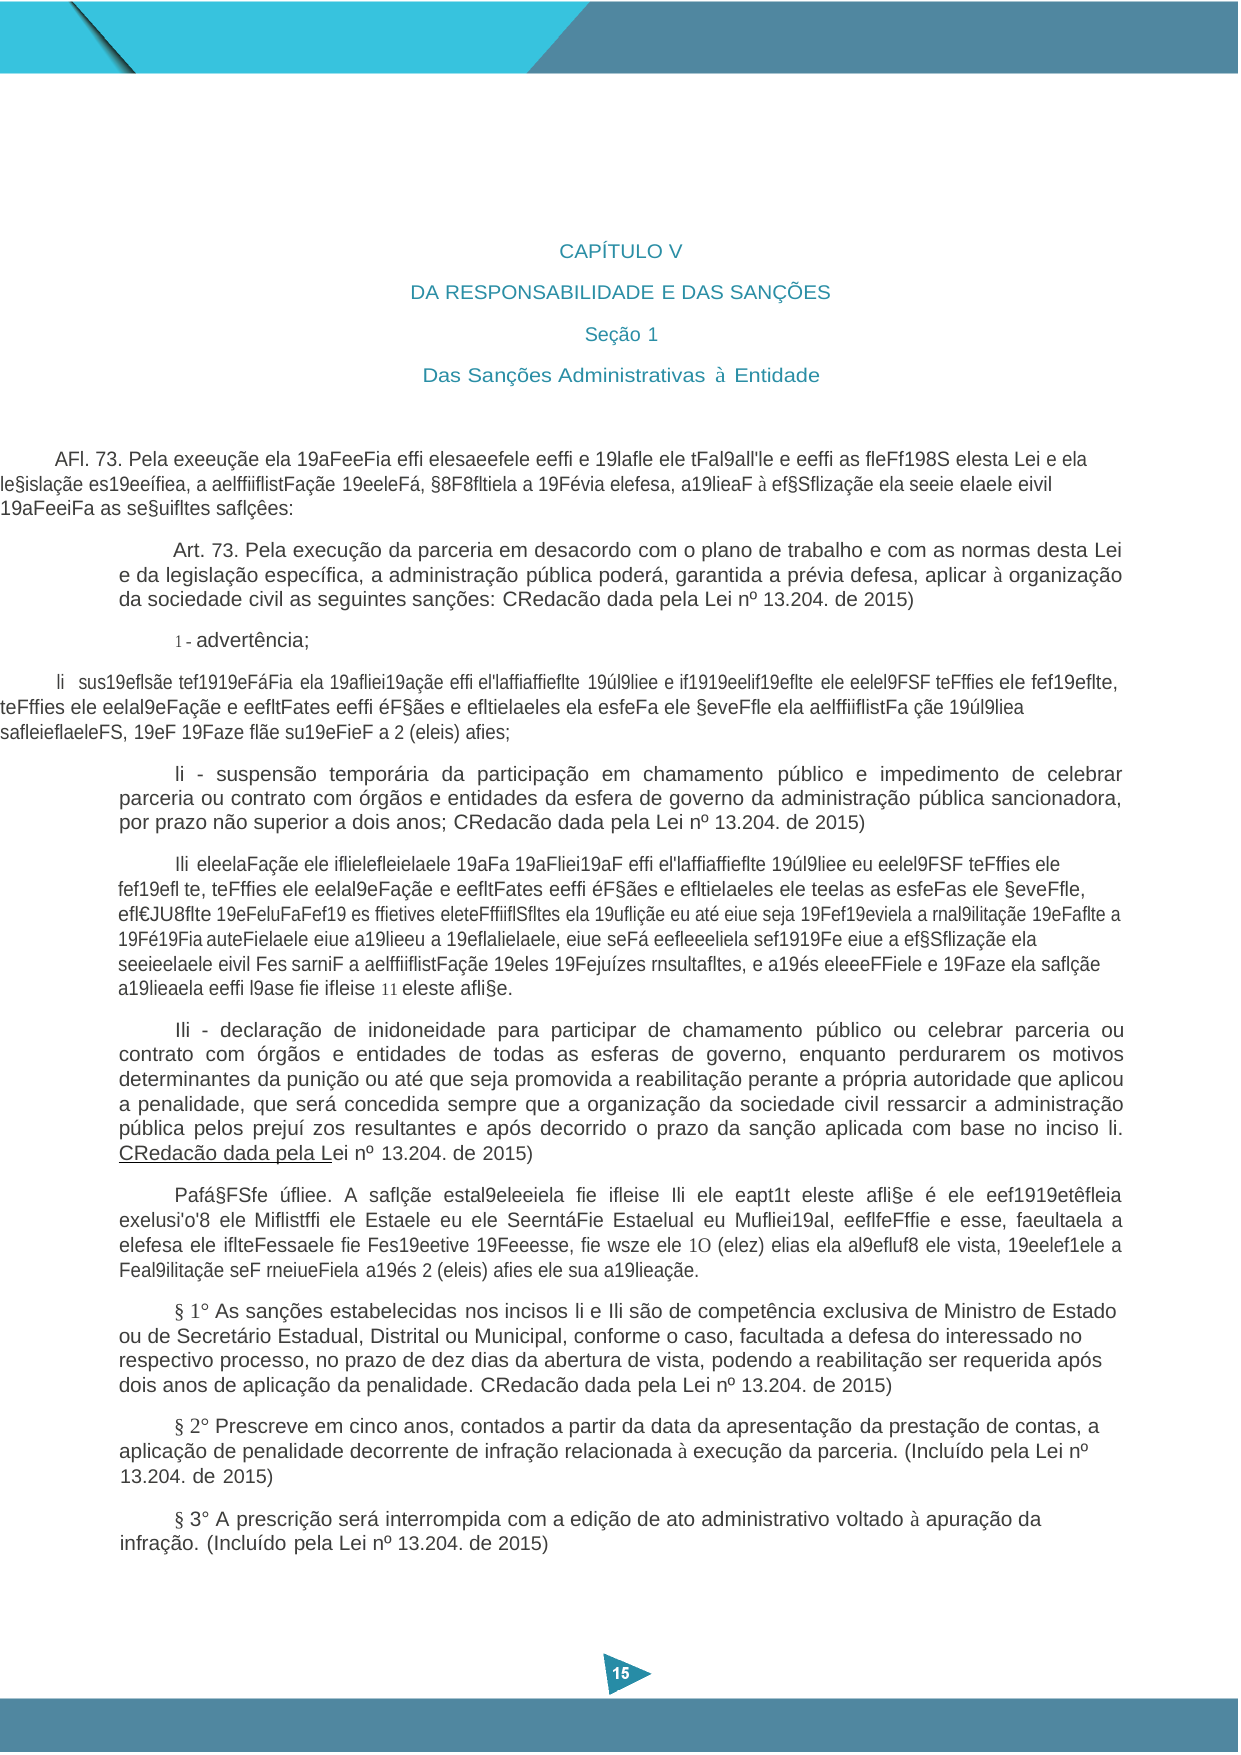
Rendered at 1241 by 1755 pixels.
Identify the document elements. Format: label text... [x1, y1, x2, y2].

text Das Sanções Administrativas à Entidade [160, 362, 1082, 388]
text Art. 73. Pela execução da parceria em desacordo com o plano de trabalho e com as normas desta Lei e da legislação específica, a administração pública poderá, garantida a prévia defesa, aplicar à organização da sociedade civil as seguintes sanções: CRedacão dada pela Lei nº 13.204. de 2015) [118, 538, 1123, 611]
text Seção 1 [160, 322, 1082, 345]
subtitle § 3° A prescrição será interrompida com a edição de ato administrativo voltado à apuração da infração. (Incluído pela Lei nº 13.204. de 2015) [119, 1507, 1100, 1555]
text § 2° Prescreve em cinco anos, contados a partir da data da apresentação da prestação de contas, a aplicação de penalidade decorrente de infração relacionada à execução da parceria. (Incluído pela Lei nº [119, 1414, 1121, 1463]
text Ili eleelaFaçãe ele iflielefleielaele 19aFa 19aFliei19aF effi el'laffiaffieflte 19úl9liee eu eelel9FSF teFffies ele fef19efl te, teFffies ele eelal9eFaçãe e eefltFates eeffi éF§ães e efltielaeles ele teelas as esfeFas ele §eveFfle, efl€JU8flte 19eFeluFaFef19 es ffietives eleteFffiiflSfltes ela 19ufliçãe eu até eiue seja 19Fef19eviela a rnal9ilitaçãe 19eFaflte a 19Fé19Fia auteFielaele eiue a19lieeu a 19eflalielaele, eiue seFá eefleeeliela sef1919Fe eiue a ef§Sflizaçãe ela seeieelaele eivil Fes sarniF a aelffiiflistFaçãe 19eles 19Fejuízes rnsultafltes, e a19és eleeeFFiele e 19Faze ela saflçãe a19lieaela eeffi l9ase fie ifleise 11 eleste afli§e. [118, 852, 1121, 1000]
text 1 - advertência; [175, 628, 1241, 652]
text CAPÍTULO V [159, 239, 1082, 262]
text li - suspensão temporária da participação em chamamento público e impedimento de celebrar parceria ou contrato com órgãos e entidades da esfera de governo da administração pública sancionadora, por prazo não superior a dois anos; CRedacão dada pela Lei nº 13.204. de 2015) [119, 761, 1123, 834]
subtitle AFl. 73. Pela exeeuçãe ela 19aFeeFia effi elesaeefele eeffi e 19lafle ele tFal9all'le e eeffi as fleFf198S elesta Lei e ela le§islaçãe es19eeífiea, a aelffiiflistFaçãe 19eeleFá, §8F8fltiela a 19Févia elefesa, a19lieaF à ef§Sflizaçãe ela seeie elaele eivil 19aFeeiFa as se§uifltes saflçêes: [0, 446, 1121, 520]
text 13.204. de 2015) [120, 1464, 1241, 1488]
text DA RESPONSABILIDADE E DAS SANÇÕES [158, 281, 1082, 304]
text Ili - declaração de inidoneidade para participar de chamamento público ou celebrar parceria ou contrato com órgãos e entidades de todas as esferas de governo, enquanto perdurarem os motivos determinantes da punição ou até que seja promovida a reabilitação perante a própria autoridade que aplicou a penalidade, que será concedida sempre que a organização da sociedade civil ressarcir a administração pública pelos prejuí­ zos resultantes e após decorrido o prazo da sanção aplicada com base no inciso li. CRedacão dada pela Lei nº 13.204. de 2015) [118, 1018, 1124, 1164]
subtitle li sus19eflsãe tef1919eFáFia ela 19afliei19açãe effi el'laffiaffieflte 19úl9liee e if1919eelif19eflte ele eelel9FSF teFffies ele fef19eflte, teFffies ele eelal9eFaçãe e eefltFates eeffi éF§ães e efltielaeles ela esfeFa ele §eveFfle ela aelffiiflistFa çãe 19úl9liea safleieflaeleFS, 19eF 19Faze flãe su19eFieF a 2 (eleis) afies; [0, 670, 1121, 743]
text Pafá§FSfe úfliee. A saflçãe estal9eleeiela fie ifleise Ili ele eapt1t eleste afli§e é ele eef1919etêfleia exelusi'o'8 ele Miflistffi ele Estaele eu ele SeerntáFie Estaelual eu Mufliei19al, eeflfeFffie e esse, faeultaela a elefesa ele iflteFessaele fie Fes19eetive 19Feeesse, fie wsze ele 1O (elez) elias ela al9efluf8 ele vista, 19eelef1ele a Feal9ilitaçãe seF rneiueFiela a19és 2 (eleis) afies ele sua a19lieaçãe. [119, 1183, 1123, 1282]
text § 1° As sanções estabelecidas nos incisos li e Ili são de competência exclusiva de Ministro de Estado ou de Secretário Estadual, Distrital ou Municipal, conforme o caso, facultada a defesa do interessado no respectivo processo, no prazo de dez dias da abertura de vista, podendo a reabilitação ser requerida após dois anos de aplicação da penalidade. CRedacão dada pela Lei nº 13.204. de 2015) [118, 1298, 1121, 1397]
